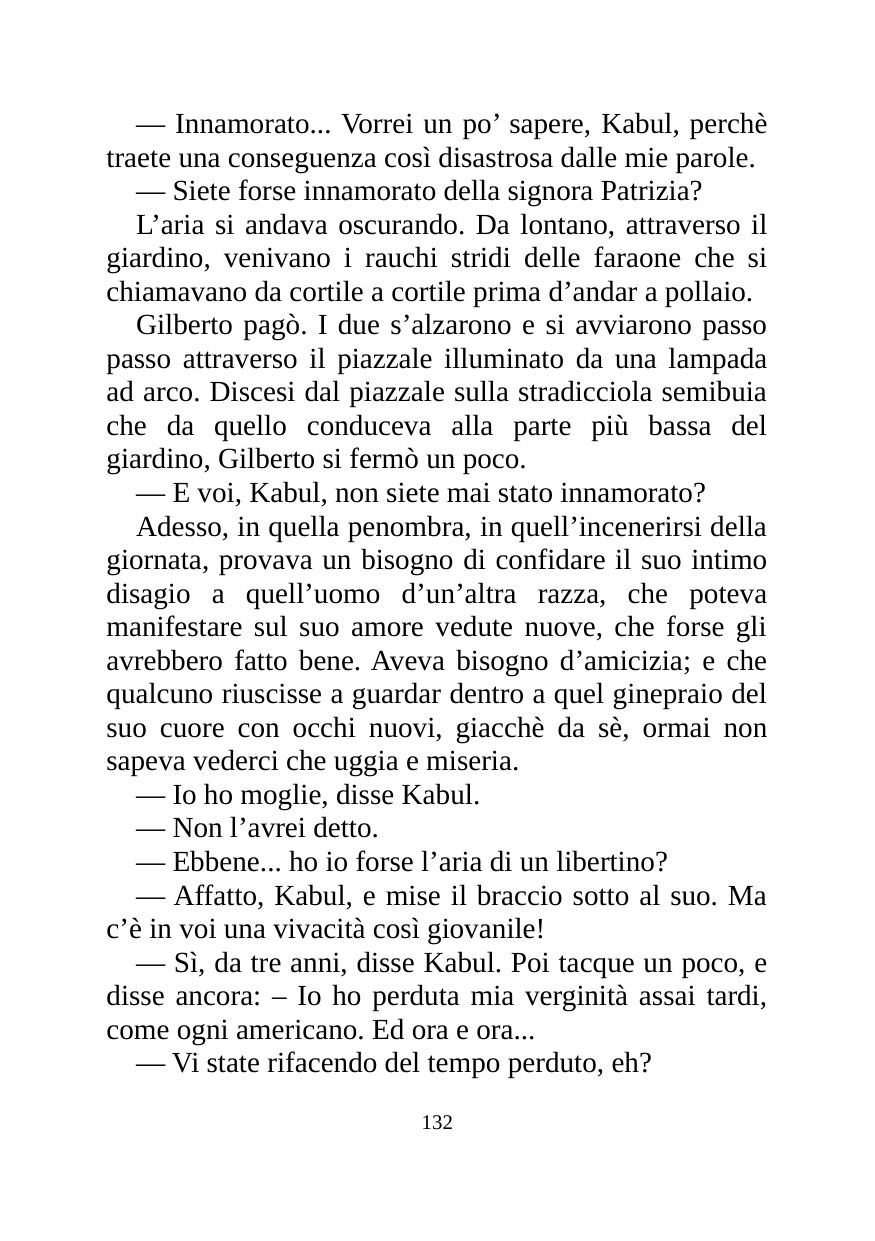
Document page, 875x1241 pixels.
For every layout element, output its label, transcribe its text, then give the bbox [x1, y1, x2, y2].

text Gilberto pagò. I due s’alzarono e si avviarono passo passo attraverso il piazzale illuminato da una lampada ad arco. Discesi dal piazzale sulla stradicciola semibuia che da quello conduceva alla parte più bassa del giardino, Gilberto si fermò un poco. [106, 307, 768, 475]
text — Io ho moglie, disse Kabul. [106, 777, 768, 811]
text — E voi, Kabul, non siete mai stato innamorato? [106, 475, 768, 509]
text — Siete forse innamorato della signora Patrizia? [106, 173, 768, 207]
text — Affatto, Kabul, e mise il braccio sotto al suo. Ma c’è in voi una vivacità così giovanile! [106, 878, 768, 945]
text — Non l’avrei detto. [106, 811, 768, 844]
text L’aria si andava oscurando. Da lontano, attraverso il giardino, venivano i rauchi stridi delle faraone che si chiamavano da cortile a cortile prima d’andar a pollaio. [106, 207, 768, 307]
text — Sì, da tre anni, disse Kabul. Poi tacque un poco, e disse ancora: – Io ho perduta mia verginità assai tardi, come ogni americano. Ed ora e ora... [106, 945, 768, 1045]
text — Ebbene... ho io forse l’aria di un libertino? [106, 844, 768, 878]
text — Vi state rifacendo del tempo perduto, eh? [106, 1045, 768, 1079]
text Adesso, in quella penombra, in quell’incenerirsi della giornata, provava un bisogno di confidare il suo intimo disagio a quell’uomo d’un’altra razza, che poteva manifestare sul suo amore vedute nuove, che forse gli avrebbero fatto bene. Aveva bisogno d’amicizia; e che qualcuno riuscisse a guardar dentro a quel ginepraio del suo cuore con occhi nuovi, giacchè da sè, ormai non sapeva vederci che uggia e miseria. [106, 509, 768, 777]
text — Innamorato... Vorrei un po’ sapere, Kabul, perchè traete una conseguenza così disastrosa dalle mie parole. [106, 106, 768, 173]
